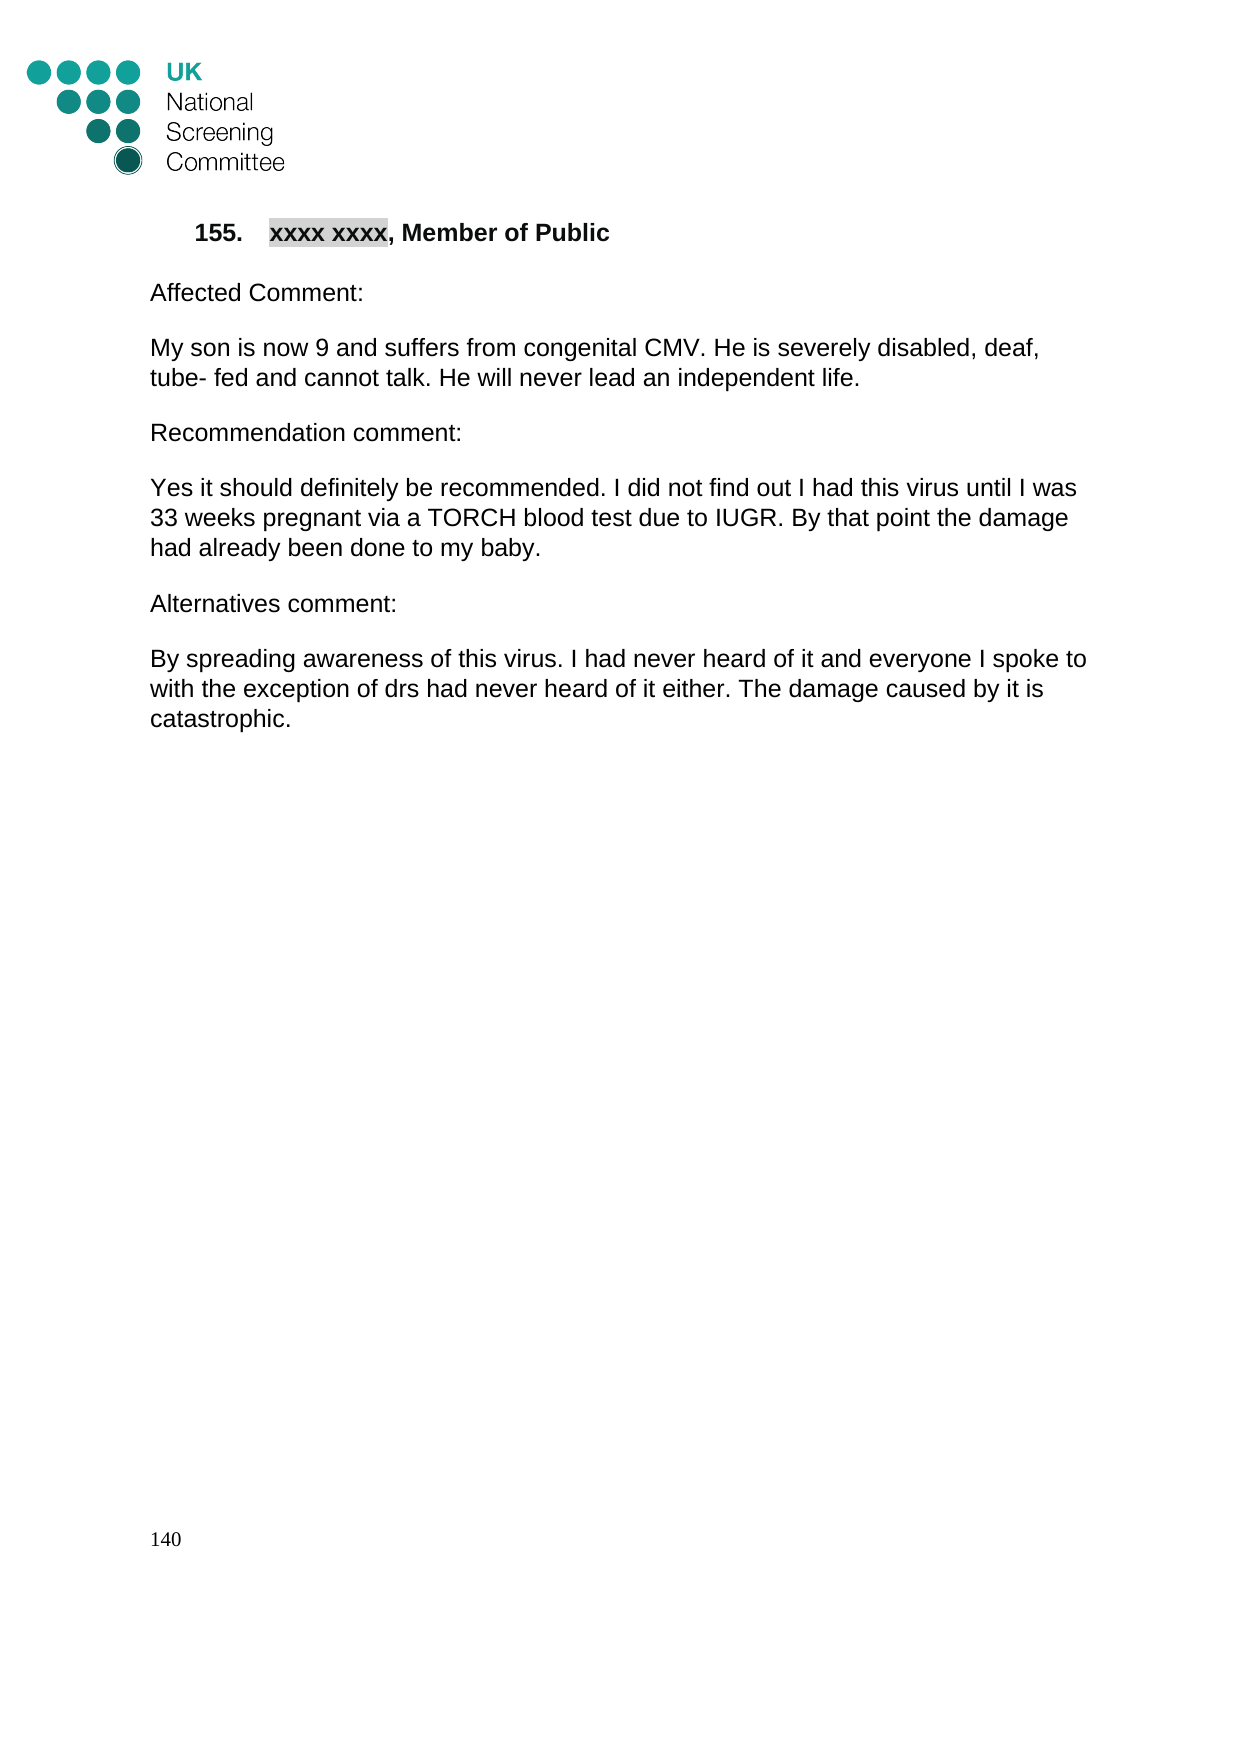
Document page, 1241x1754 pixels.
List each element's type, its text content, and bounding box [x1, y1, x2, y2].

list xxxx xxxx, Member of Public [194, 207, 1090, 247]
text Affected Comment: [150, 278, 1090, 307]
text My son is now 9 and suffers from congenital CMV. He is severely disabled, deaf, tube- fed and cannot talk. He will never lead an independent life. [150, 333, 1090, 392]
text Recommendation comment: [150, 418, 1090, 447]
text Alternatives comment: [150, 588, 1090, 617]
text Yes it should definitely be recommended. I did not find out I had this virus until I was 33 weeks pregnant via a TORCH blood test due to IUGR. By that point the damage had already been done to my baby. [150, 473, 1090, 562]
text By spreading awareness of this virus. I had never heard of it and everyone I spoke to with the exception of drs had never heard of it either. The damage caused by it is catastrophic. [150, 644, 1090, 733]
